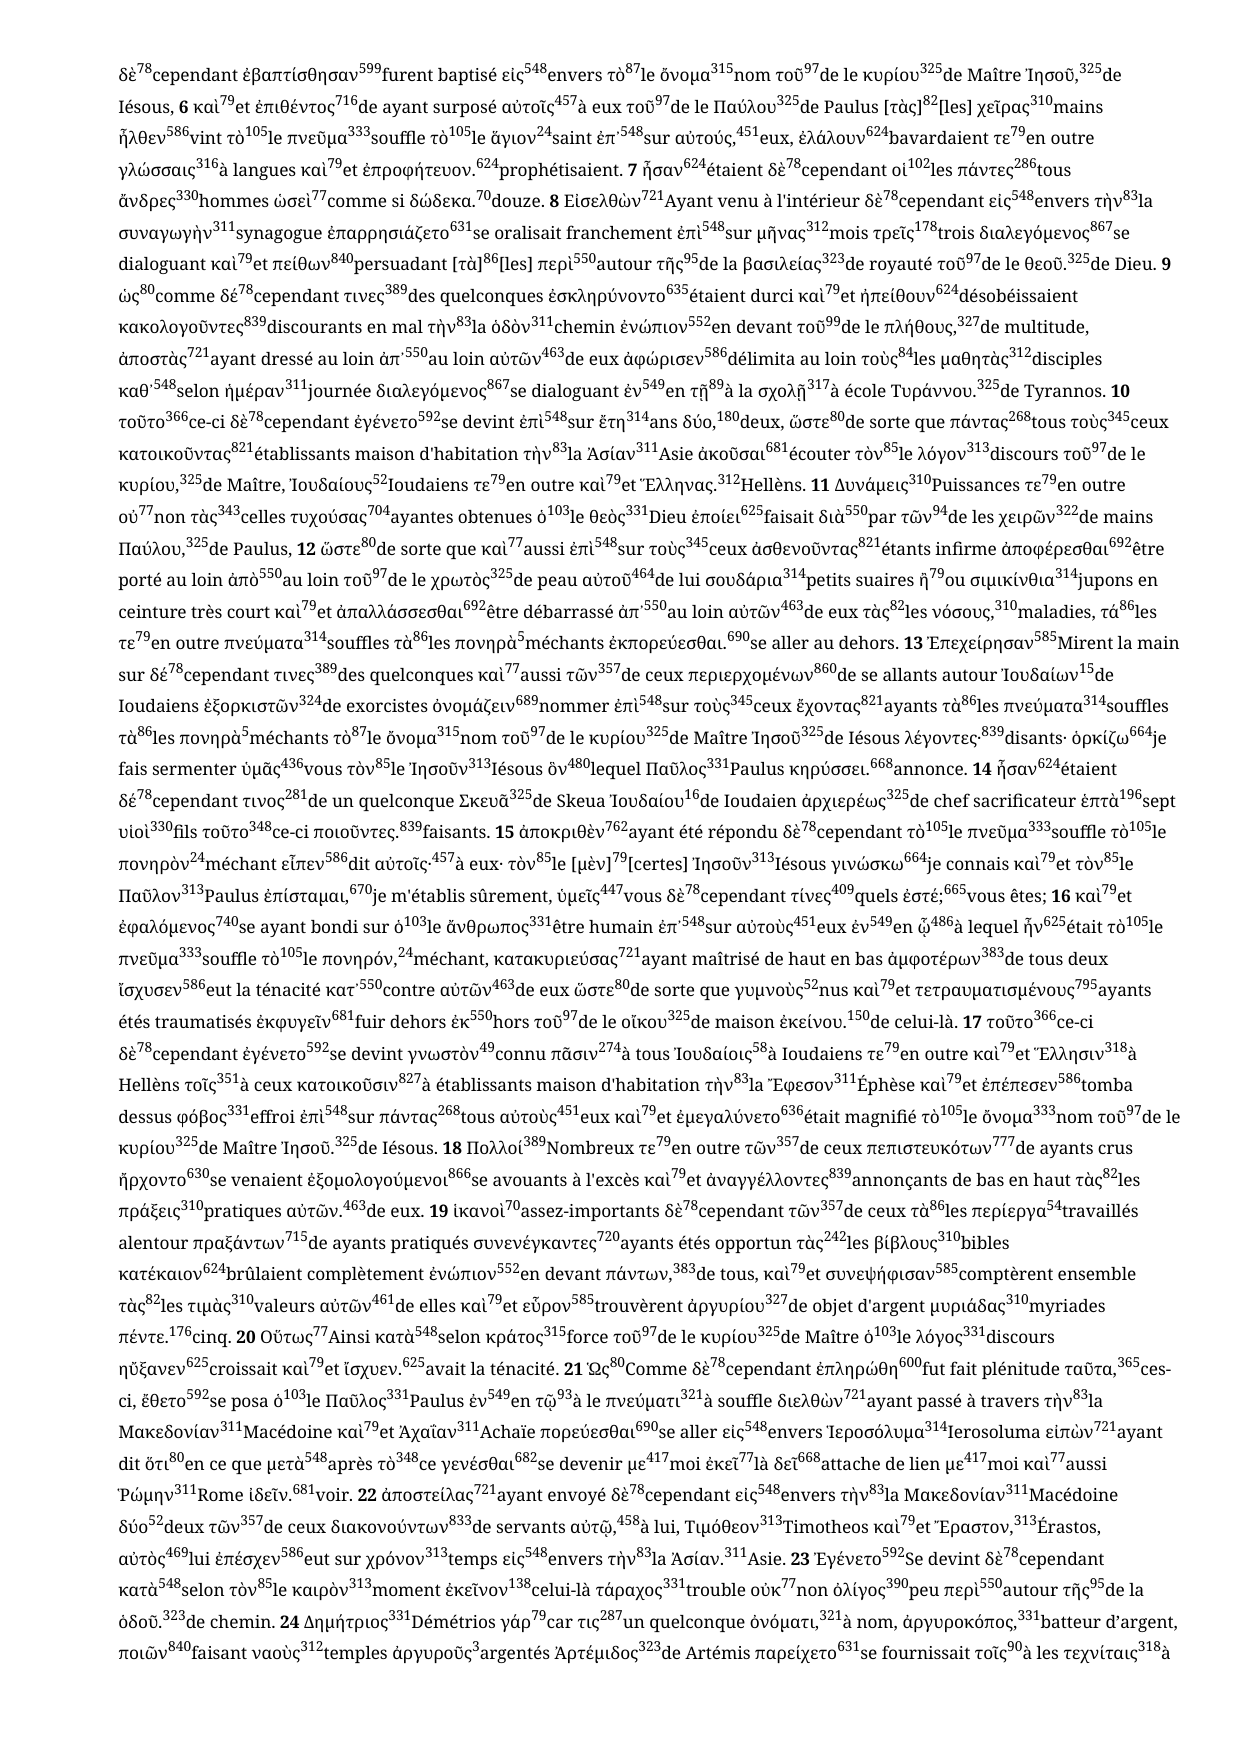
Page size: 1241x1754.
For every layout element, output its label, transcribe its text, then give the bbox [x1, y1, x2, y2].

text 1 Ἐγένετο592Se devint δὲ78cependant ἐν549en τῷ354à ce τὸν85le Ἀπολλῶ313Apollos εἶναι689être ἐν549en Κορίνθῳ317à Corinthe Παῦλον313Paulus διελθόντα707ayant passé à travers τὰ86les ἀνωτερικὰ5hautes μέρη314parts [κατ]ελθεῖν681venir de haut en bas εἰς548envers Ἔφεσον311Éphèse καὶ79et εὑρεῖν681trouver τινας268des quelconques μαθητὰς312disciples 2 εἶπέν586dit τε79en outre πρὸς548vers αὐτούς·451eux· εἰ340si πνεῦμα315souffle ἅγιον6saint ἐλάβετε583vous prîtes πιστεύσαντες;720ayants crus; οἱ468ceux δὲ78cependant πρὸς548vers αὐτόν·452lui· ἀλλ᾽79mais οὐδ᾽77non cependant εἰ80si πνεῦμα333souffle ἅγιον24saint ἔστιν668est ἠκούσαμεν.581nous écoutâmes. 3 εἶπέν586dit τε·79en outre· εἰς548envers τί399quel οὖν79donc ἐβαπτίσθητε;597vous fûtes baptisé; οἱ468ceux δὲ78cependant εἶπαν·585dirent· εἰς548envers τὸ87le Ἰωάννου325de Ioannes βάπτισμα.315baptême. 4 εἶπεν586dit δὲ78cependant Παῦλος·331Paulus· Ἰωάννης331Ioannes ἐβάπτισεν586baptisa βάπτισμα315baptême μετανοίας323de transintelligence τῷ91à le λαῷ319à peuple λέγων840disant εἰς548envers τὸν346celui ἐρχόμενον849se venant μετ᾽548après αὐτὸν452lui ἵνα80afin que πιστεύσωσιν,898que croient, τοῦτ᾽366ce-ci ἔστιν668est εἰς548envers τὸν85le Ἰησοῦν.313Iésous. 5 ἀκούσαντες720ayants écoutés δὲ78cependant ἐβαπτίσθησαν599furent baptisé εἰς548envers τὸ87le ὄνομα315nom τοῦ97de le κυρίου325de Maître Ἰησοῦ,325de Iésous, 6 καὶ79et ἐπιθέντος716de ayant surposé αὐτοῖς457à eux τοῦ97de le Παύλου325de Paulus [τὰς]82[les] χεῖρας310mains ἦλθεν586vint τὸ105le πνεῦμα333souffle τὸ105le ἅγιον24saint ἐπ᾽548sur αὐτούς,451eux, ἐλάλουν624bavardaient τε79en outre γλώσσαις316à langues καὶ79et ἐπροφήτευον.624prophétisaient. 7 ἦσαν624étaient δὲ78cependant οἱ102les πάντες286tous ἄνδρες330hommes ὡσεὶ77comme si δώδεκα.70douze. 8 Εἰσελθὼν721Ayant venu à l'intérieur δὲ78cependant εἰς548envers τὴν83la συναγωγὴν311synagogue ἐπαρρησιάζετο631se oralisait franchement ἐπὶ548sur μῆνας312mois τρεῖς178trois διαλεγόμενος867se dialoguant καὶ79et πείθων840persuadant [τὰ]86[les] περὶ550autour τῆς95de la βασιλείας323de royauté τοῦ97de le θεοῦ.325de Dieu. 9 ὡς80comme δέ78cependant τινες389des quelconques ἐσκληρύνοντο635étaient durci καὶ79et ἠπείθουν624désobéissaient κακολογοῦντες839discourants en mal τὴν83la ὁδὸν311chemin ἐνώπιον552en devant τοῦ99de le πλήθους,327de multitude, ἀποστὰς721ayant dressé au loin ἀπ᾽550au loin αὐτῶν463de eux ἀφώρισεν586délimita au loin τοὺς84les μαθητὰς312disciples καθ᾽548selon ἡμέραν311journée διαλεγόμενος867se dialoguant ἐν549en τῇ89à la σχολῇ317à école Τυράννου.325de Tyrannos. 10 τοῦτο366ce-ci δὲ78cependant ἐγένετο592se devint ἐπὶ548sur ἔτη314ans δύο,180deux, ὥστε80de sorte que πάντας268tous τοὺς345ceux κατοικοῦντας821établissants maison d'habitation τὴν83la Ἀσίαν311Asie ἀκοῦσαι681écouter τὸν85le λόγον313discours τοῦ97de le κυρίου,325de Maître, Ἰουδαίους52Ioudaiens τε79en outre καὶ79et Ἕλληνας.312Hellèns. 11 Δυνάμεις310Puissances τε79en outre οὐ77non τὰς343celles τυχούσας704ayantes obtenues ὁ103le θεὸς331Dieu ἐποίει625faisait διὰ550par τῶν94de les χειρῶν322de mains Παύλου,325de Paulus, 12 ὥστε80de sorte que καὶ77aussi ἐπὶ548sur τοὺς345ceux ἀσθενοῦντας821étants infirme ἀποφέρεσθαι692être porté au loin ἀπὸ550au loin τοῦ97de le χρωτὸς325de peau αὐτοῦ464de lui σουδάρια314petits suaires ἢ79ou σιμικίνθια314jupons en ceinture très court καὶ79et ἀπαλλάσσεσθαι692être débarrassé ἀπ᾽550au loin αὐτῶν463de eux τὰς82les νόσους,310maladies, τά86les τε79en outre πνεύματα314souffles τὰ86les πονηρὰ5méchants ἐκπορεύεσθαι.690se aller au dehors. 13 Ἐπεχείρησαν585Mirent la main sur δέ78cependant τινες389des quelconques καὶ77aussi τῶν357de ceux περιερχομένων860de se allants autour Ἰουδαίων15de Ioudaiens ἐξορκιστῶν324de exorcistes ὀνομάζειν689nommer ἐπὶ548sur τοὺς345ceux ἔχοντας821ayants τὰ86les πνεύματα314souffles τὰ86les πονηρὰ5méchants τὸ87le ὄνομα315nom τοῦ97de le κυρίου325de Maître Ἰησοῦ325de Iésous λέγοντες·839disants· ὁρκίζω664je fais sermenter ὑμᾶς436vous τὸν85le Ἰησοῦν313Iésous ὃν480lequel Παῦλος331Paulus κηρύσσει.668annonce. 14 ἦσαν624étaient δέ78cependant τινος281de un quelconque Σκευᾶ325de Skeua Ἰουδαίου16de Ioudaien ἀρχιερέως325de chef sacrificateur ἑπτὰ196sept υἱοὶ330fils τοῦτο348ce-ci ποιοῦντες.839faisants. 15 ἀποκριθὲν762ayant été répondu δὲ78cependant τὸ105le πνεῦμα333souffle τὸ105le πονηρὸν24méchant εἶπεν586dit αὐτοῖς·457à eux· τὸν85le [μὲν]79[certes] Ἰησοῦν313Iésous γινώσκω664je connais καὶ79et τὸν85le Παῦλον313Paulus ἐπίσταμαι,670je m'établis sûrement, ὑμεῖς447vous δὲ78cependant τίνες409quels ἐστέ;665vous êtes; 16 καὶ79et ἐφαλόμενος740se ayant bondi sur ὁ103le ἄνθρωπος331être humain ἐπ᾽548sur αὐτοὺς451eux ἐν549en ᾧ486à lequel ἦν625était τὸ105le πνεῦμα333souffle τὸ105le πονηρόν,24méchant, κατακυριεύσας721ayant maîtrisé de haut en bas ἀμφοτέρων383de tous deux ἴσχυσεν586eut la ténacité κατ᾽550contre αὐτῶν463de eux ὥστε80de sorte que γυμνοὺς52nus καὶ79et τετραυματισμένους795ayants étés traumatisés ἐκφυγεῖν681fuir dehors ἐκ550hors τοῦ97de le οἴκου325de maison ἐκείνου.150de celui-là. 17 τοῦτο366ce-ci δὲ78cependant ἐγένετο592se devint γνωστὸν49connu πᾶσιν274à tous Ἰουδαίοις58à Ioudaiens τε79en outre καὶ79et Ἕλλησιν318à Hellèns τοῖς351à ceux κατοικοῦσιν827à établissants maison d'habitation τὴν83la Ἔφεσον311Éphèse καὶ79et ἐπέπεσεν586tomba dessus φόβος331effroi ἐπὶ548sur πάντας268tous αὐτοὺς451eux καὶ79et ἐμεγαλύνετο636était magnifié τὸ105le ὄνομα333nom τοῦ97de le κυρίου325de Maître Ἰησοῦ.325de Iésous. 18 Πολλοί389Nombreux τε79en outre τῶν357de ceux πεπιστευκότων777de ayants crus ἤρχοντο630se venaient ἐξομολογούμενοι866se avouants à l'excès καὶ79et ἀναγγέλλοντες839annonçants de bas en haut τὰς82les πράξεις310pratiques αὐτῶν.463de eux. 19 ἱκανοὶ70assez-importants δὲ78cependant τῶν357de ceux τὰ86les περίεργα54travaillés alentour πραξάντων715de ayants pratiqués συνενέγκαντες720ayants étés opportun τὰς242les βίβλους310bibles κατέκαιον624brûlaient complètement ἐνώπιον552en devant πάντων,383de tous, καὶ79et συνεψήφισαν585comptèrent ensemble τὰς82les τιμὰς310valeurs αὐτῶν461de elles καὶ79et εὗρον585trouvèrent ἀργυρίου327de objet d'argent μυριάδας310myriades πέντε.176cinq. 20 Οὕτως77Ainsi κατὰ548selon κράτος315force τοῦ97de le κυρίου325de Maître ὁ103le λόγος331discours ηὔξανεν625croissait καὶ79et ἴσχυεν.625avait la ténacité. 21 Ὡς80Comme δὲ78cependant ἐπληρώθη600fut fait plénitude ταῦτα,365ces-ci, ἔθετο592se posa ὁ103le Παῦλος331Paulus ἐν549en τῷ93à le πνεύματι321à souffle διελθὼν721ayant passé à travers τὴν83la Μακεδονίαν311Macédoine καὶ79et Ἀχαΐαν311Achaïe πορεύεσθαι690se aller εἰς548envers Ἱεροσόλυμα314Ierosoluma εἰπὼν721ayant dit ὅτι80en ce que μετὰ548après τὸ348ce γενέσθαι682se devenir με417moi ἐκεῖ77là δεῖ668attache de lien με417moi καὶ77aussi Ῥώμην311Rome ἰδεῖν.681voir. 22 ἀποστείλας721ayant envoyé δὲ78cependant εἰς548envers τὴν83la Μακεδονίαν311Macédoine δύο52deux τῶν357de ceux διακονούντων833de servants αὐτῷ,458à lui, Τιμόθεον313Timotheos καὶ79et Ἔραστον,313Érastos, αὐτὸς469lui ἐπέσχεν586eut sur χρόνον313temps εἰς548envers τὴν83la Ἀσίαν.311Asie. 23 Ἐγένετο592Se devint δὲ78cependant κατὰ548selon τὸν85le καιρὸν313moment ἐκεῖνον138celui-là τάραχος331trouble οὐκ77non ὀλίγος390peu περὶ550autour τῆς95de la ὁδοῦ.323de chemin. 24 Δημήτριος331Démétrios γάρ79car τις287un quelconque ὀνόματι,321à nom, ἀργυροκόπος,331batteur d’argent, ποιῶν840faisant ναοὺς312temples ἀργυροῦς3argentés Ἀρτέμιδος323de Artémis παρείχετο631se fournissait τοῖς90à les τεχνίταις318à techniciens οὐκ77non ὀλίγην267peu ἐργασίαν,311travaillance, 25 οὓς479lesquels συναθροίσας721ayant réuni ensemble καὶ77aussi τοὺς84les περὶ548autour τὰ86les τοιαῦτα347tels ἐργάτας312travailleurs εἶπεν·586dit· ἄνδρες,336hommes, ἐπίστασθε671vous vous établissez sûrement ὅτι80en ce que ἐκ550hors ταύτης148de celle-ci τῆς95de la ἐργασίας323de travaillance ἡ101la εὐπορία329prospérité ἡμῖν419à nous ἐστιν668est 26 καὶ79et θεωρεῖτε665vous observez καὶ79et ἀκούετε665vous écoutez ὅτι80en ce que οὐ77non μόνον77seulement Ἐφέσου323de Éphèse ἀλλὰ79mais σχεδὸν77presque πάσης279de toute τῆς95de la Ἀσίας323de Asie ὁ103le Παῦλος331Paulus οὗτος156celui-ci πείσας721ayant persuadé μετέστησεν586déplaça ἱκανὸν4assez-important ὄχλον313foule λέγων840disant ὅτι80en ce que οὐκ77non εἰσὶν667sont θεοὶ330dieux οἱ363ceux διὰ550par χειρῶν322de mains γινόμενοι.866se devenants. 27 οὐ77non μόνον77seulement δὲ78cependant τοῦτο366ce-ci κινδυνεύει668risque ἡμῖν419à nous τὸ87le μέρος315part εἰς548envers ἀπελεγμὸν313reproche loin ἐλθεῖν681venir ἀλλὰ79mais καὶ77aussi τὸ87le τῆς95de la μεγάλης14de grande θεᾶς323de déesse Ἀρτέμιδος323de Artémis ἱερὸν315sanctuaire εἰς548envers οὐθὲν375aucun λογισθῆναι,683être calculé, μέλλειν689imminer τε79en outre καὶ77aussi καθαιρεῖσθαι692être saisi du haut vers le bas τῆς95de la μεγαλειότητος323de magnificence αὐτῆς462de elle ἣν478laquelle ὅλη285toute entière ἡ101la Ἀσία329Asie καὶ79et ἡ101la οἰκουμένη329écoumène σέβεται.674se vénère. 28 Ἀκούσαντες720Ayants écoutés δὲ78cependant καὶ79et γενόμενοι739se ayants devenus πλήρεις46de plénitudes θυμοῦ325de fureur ἔκραζον624croassaient λέγοντες·839disants· μεγάλη45grande ἡ101la Ἄρτεμις329Artémis Ἐφεσίων.64de Éphésiens. 29 καὶ79et ἐπλήσθη600fut rempli ἡ101la πόλις329cité τῆς95de la συγχύσεως,323de confusion, ὥρμησάν585ruèrent τε79en outre ὁμοθυμαδὸν77en même fureur εἰς548envers τὸ87le θέατρον315théâtre συναρπάσαντες720ayants ravis avec Γάϊον313Gaios καὶ79et Ἀρίσταρχον313Aristarque Μακεδόνας,312Macédoniens, συνεκδήμους312compagnons de voyage Παύλου.325de Paulus. 30 Παύλου325de Paulus δὲ78cependant βουλομένου861de se ayant dessein εἰσελθεῖν681venir à l'intérieur εἰς548envers τὸν85le δῆμον313population οὐκ77non εἴων624concédaient αὐτὸν452lui οἱ102les μαθηταί·330disciples· 31 τινὲς286des quelconques δὲ78cependant καὶ77aussi τῶν96de les Ἀσιαρχῶν,324de Asiarques, ὄντες839étants αὐτῷ458à lui φίλοι,46amis, πέμψαντες720ayants mandés πρὸς548vers αὐτὸν452lui παρεκάλουν624appelaient à côté μὴ77ne pas δοῦναι681donner ἑαυτὸν528lui-même εἰς548envers τὸ87le θέατρον.315théâtre. 32 ἄλλοι389autres μὲν77certes οὖν79donc ἄλλο375autre τι271un quelconque ἔκραζον·624croassaient· ἦν625était γὰρ79car ἡ101la ἐκκλησία329église συγκεχυμένη811ayante étée versée ensemble dans la confusion καὶ79et οἱ102les πλείους389plus nombreusement οὐκ77non ᾔδεισαν658avaient su τίνος407de quel ἕνεκα552à cause συνεληλύθεισαν.658avaient venus ensemble. 33 ἐκ550hors δὲ78cependant τοῦ97de le ὄχλου325de foule συνεβίβασαν585concilièrent Ἀλέξανδρον,313Alexandre, προβαλόντων715de ayants jetés devant αὐτὸν452lui τῶν96de les Ἰουδαίων·64de Ioudaiens· ὁ103le δὲ78cependant Ἀλέξανδρος331Alexandre κατασείσας721ayant secoué de haut en bas τὴν243la χεῖρα311main ἤθελεν625voulait ἀπολογεῖσθαι690se apologiser τῷ91à le δήμῳ.319à population. 34 ἐπιγνόντες720ayants reconnus δὲ78cependant ὅτι80en ce que Ἰουδαῖός47Ioudaien ἐστιν,668est, φωνὴ329son de voix ἐγένετο592se devint μία69une ἐκ550hors πάντων383de tous ὡς77comme ἐπὶ548sur ὥρας310heures δύο176deux κραζόντων·833de croassants· μεγάλη285grande ἡ101la Ἄρτεμις329Artémis Ἐφεσίων.64de Éphésiens. 35 Καταστείλας721Ayant équipé de haut en bas δὲ78cependant ὁ103le γραμματεὺς331lettré τὸν85le ὄχλον313foule φησίν·668déclare· ἄνδρες336hommes Ἐφέσιοι,75Éphésiens, τίς410quel γάρ79car ἐστιν668est ἀνθρώπων324de êtres humains ὃς498lequel οὐ77non γινώσκει668connaît τὴν83la Ἐφεσίων64de Éphésiens πόλιν311cité νεωκόρον313néocore οὖσαν820étante τῆς95de la μεγάλης14de grande Ἀρτέμιδος323de Artémis καὶ79et τοῦ99de le διοπετοῦς;67de tombée de Zeus; 36 ἀναντιρρήτων43de incontestables οὖν79donc ὄντων835de étants τούτων359de ces-ci δέον842attachant de lien ἐστὶν668est ὑμᾶς436vous κατεσταλμένους795ayants étés équipés de haut en bas ὑπάρχειν689subsister καὶ79et μηδὲν375pas un προπετὲς55tombant en avant πράσσειν.689pratiquer. 37 ἠγάγετε583vous conduisîtes γὰρ79car τοὺς84les ἄνδρας312hommes τούτους137ceux-ci οὔτε79ni ἱεροσύλους52voleurs sacrilèges de temples οὔτε79ni βλασφημοῦντας821blasphémants τὴν83la θεὸν311déesse ἡμῶν.423de nous. 38 εἰ80si μὲν79certes οὖν79donc Δημήτριος331Démétrios καὶ79et οἱ102les σὺν549avec αὐτῷ458à lui τεχνῖται330techniciens ἔχουσιν667ont πρός548vers τινα373un quelconque λόγον,313discours, ἀγοραῖοι70appartenants aux agoras ἄγονται679sont conduits καὶ79et ἀνθύπατοί330proconsuls εἰσιν,667sont, ἐγκαλείτωσαν571appellent en accusation ἀλλήλοις.502à les uns les autres. 39 εἰ80si δέ78cependant τι375un quelconque περὶ550autour ἑτέρων383de autres-différents ἐπιζητεῖτε,665vous cherchez davantage, ἐν549en τῇ89à la ἐννόμῳ8à dans la loi ἐκκλησίᾳ317à église ἐπιλυθήσεται.619sera expliqué. 40 καὶ77aussi γὰρ79car κινδυνεύομεν663nous risquons ἐγκαλεῖσθαι692être appelé en accusation στάσεως323de dressement περὶ550autour τῆς356de celle σήμερον,77aujourd'hui, μηδενὸς386de pas un αἰτίου67de auteur ὑπάρχοντος836de subsistant περὶ550autour οὗ494de lequel [οὐ]77[non] δυνησόμεθα607nous nous pourrons ἀποδοῦναι681redonner λόγον313discours περὶ550autour τῆς95de la συστροφῆς323de torsion ensemble ταύτης.148de celle-ci. καὶ79et ταῦτα347ces-ci εἰπὼν721ayant dit ἀπέλυσεν586délia au loin τὴν83la ἐκκλησίαν.311église. [118, 59, 1181, 1665]
